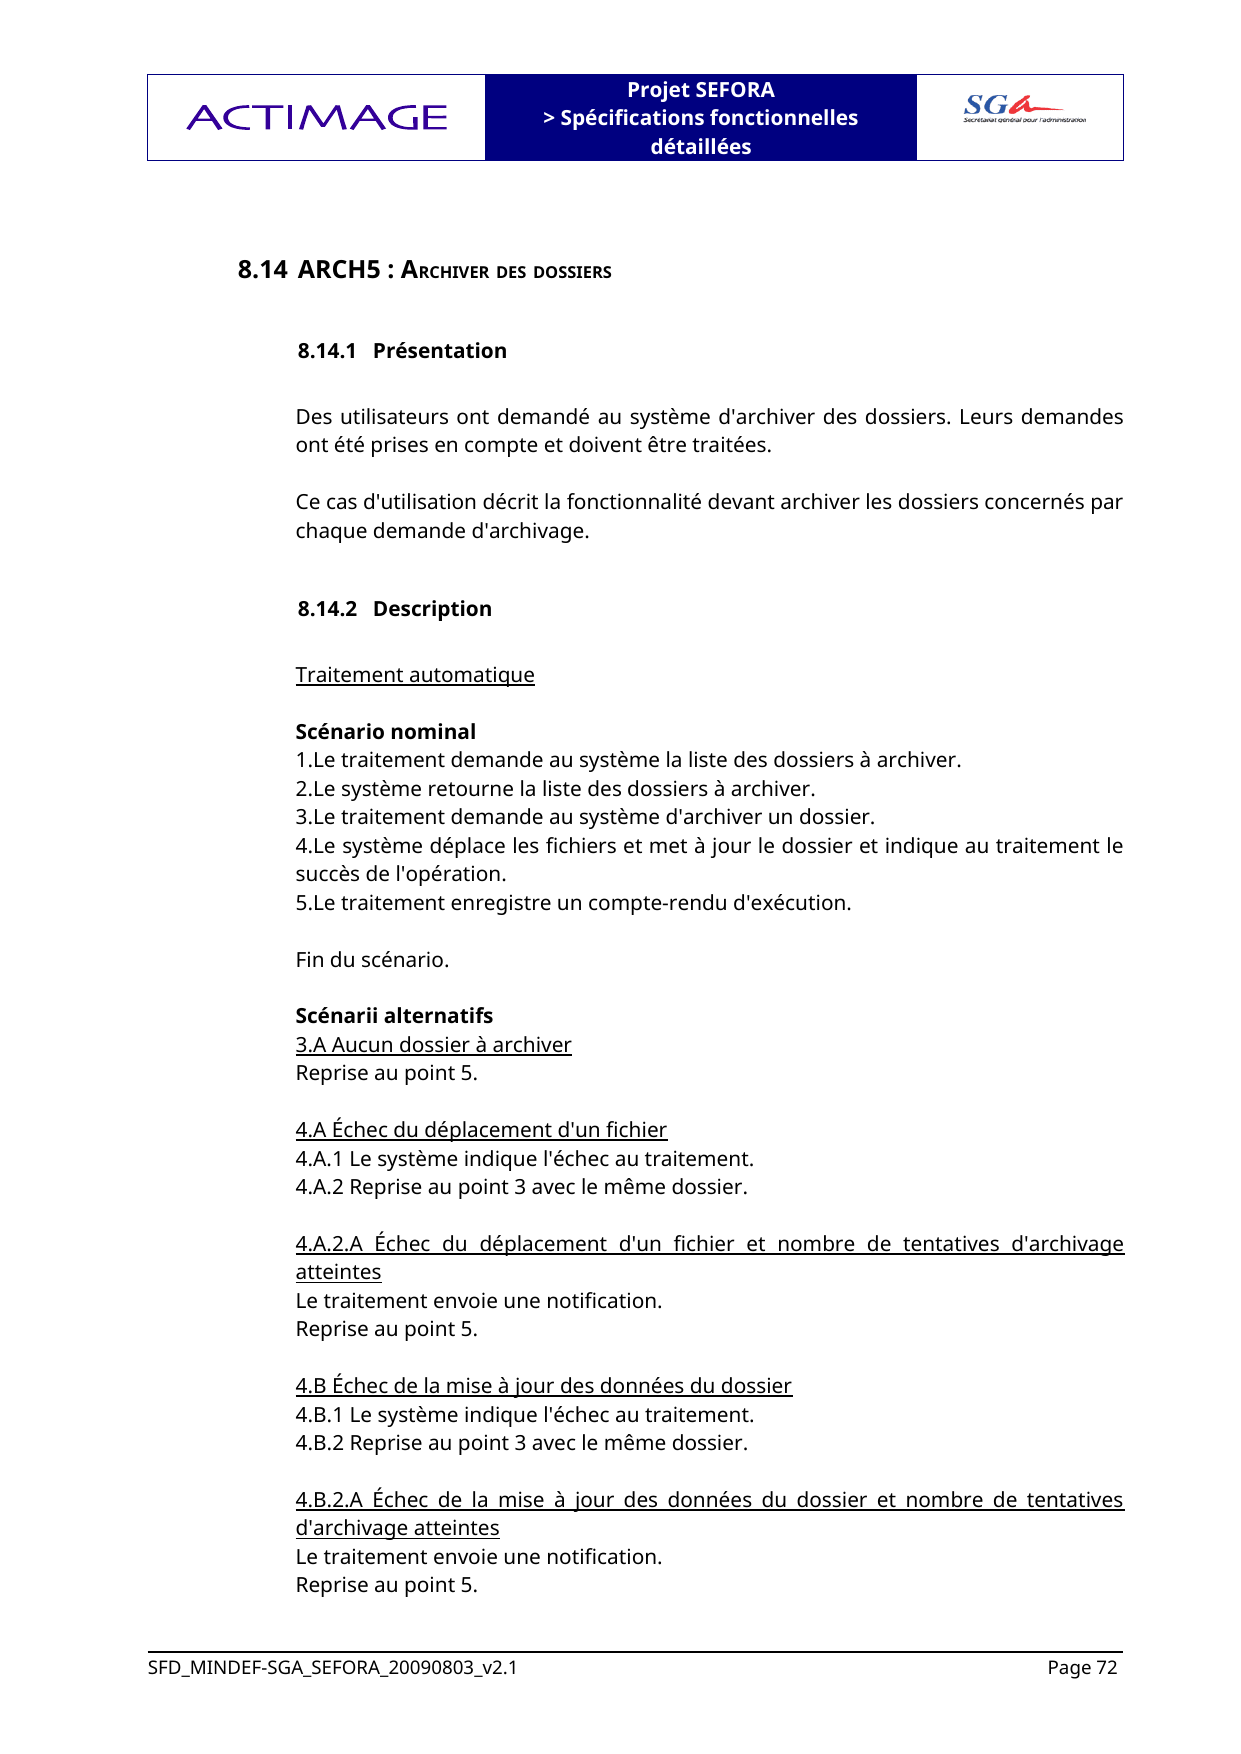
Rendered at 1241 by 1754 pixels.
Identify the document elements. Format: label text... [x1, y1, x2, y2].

text 4.A.2.A Échec du déplacement d'un fichier et nombre de tentatives d'archivage [295, 1229, 1125, 1253]
text Scénario nominal [295, 717, 1125, 746]
list Le système déplace les fichiers et met à jour le dossier et indique au traitement le succès de l'opération. [295, 831, 1125, 888]
text 4.A.1 Le système indique l'échec au traitement. [295, 1144, 1125, 1172]
list Le traitement demande au système d'archiver un dossier. [295, 802, 1125, 831]
text Le traitement envoie une notification. [295, 1286, 1125, 1314]
text Reprise au point 5. [295, 1314, 1125, 1343]
text 4.B.1 Le système indique l'échec au traitement. [295, 1400, 1125, 1428]
text Des utilisateurs ont demandé au système d'archiver des dossiers. Leurs demandes ont été prises en compte et doivent être traitées. [295, 402, 1125, 459]
list Le traitement demande au système la liste des dossiers à archiver. [295, 746, 1125, 774]
text Scénarii alternatifs [295, 1002, 1125, 1030]
text Fin du scénario. [295, 945, 1125, 973]
picture [953, 80, 1102, 141]
list Le système retourne la liste des dossiers à archiver. [295, 774, 1125, 802]
text Reprise au point 5. [295, 1058, 1125, 1087]
text Le traitement envoie une notification. [295, 1542, 1125, 1570]
subtitle Description [298, 594, 1125, 623]
text 4.A Échec du déplacement d'un fichier [295, 1115, 1125, 1144]
list Le traitement enregistre un compte-rendu d'exécution. [295, 888, 1125, 916]
text 4.A.2 Reprise au point 3 avec le même dossier. [295, 1172, 1125, 1201]
text 4.B Échec de la mise à jour des données du dossier [295, 1371, 1125, 1400]
text atteintes [295, 1254, 1125, 1286]
text Reprise au point 5. [295, 1570, 1125, 1599]
text 3.A Aucun dossier à archiver [295, 1030, 1125, 1058]
text Ce cas d'utilisation décrit la fonctionnalité devant archiver les dossiers concernés par chaque demande d'archivage. [295, 487, 1125, 544]
text 4.B.2.A Échec de la mise à jour des données du dossier et nombre de tentatives [295, 1485, 1125, 1509]
text Traitement automatique [295, 660, 1125, 689]
text 4.B.2 Reprise au point 3 avec le même dossier. [295, 1428, 1125, 1457]
text d'archivage atteintes [295, 1510, 1125, 1542]
subtitle ARCH5 : Archiver des dossiers [238, 252, 1125, 286]
subtitle Présentation [298, 336, 1125, 365]
